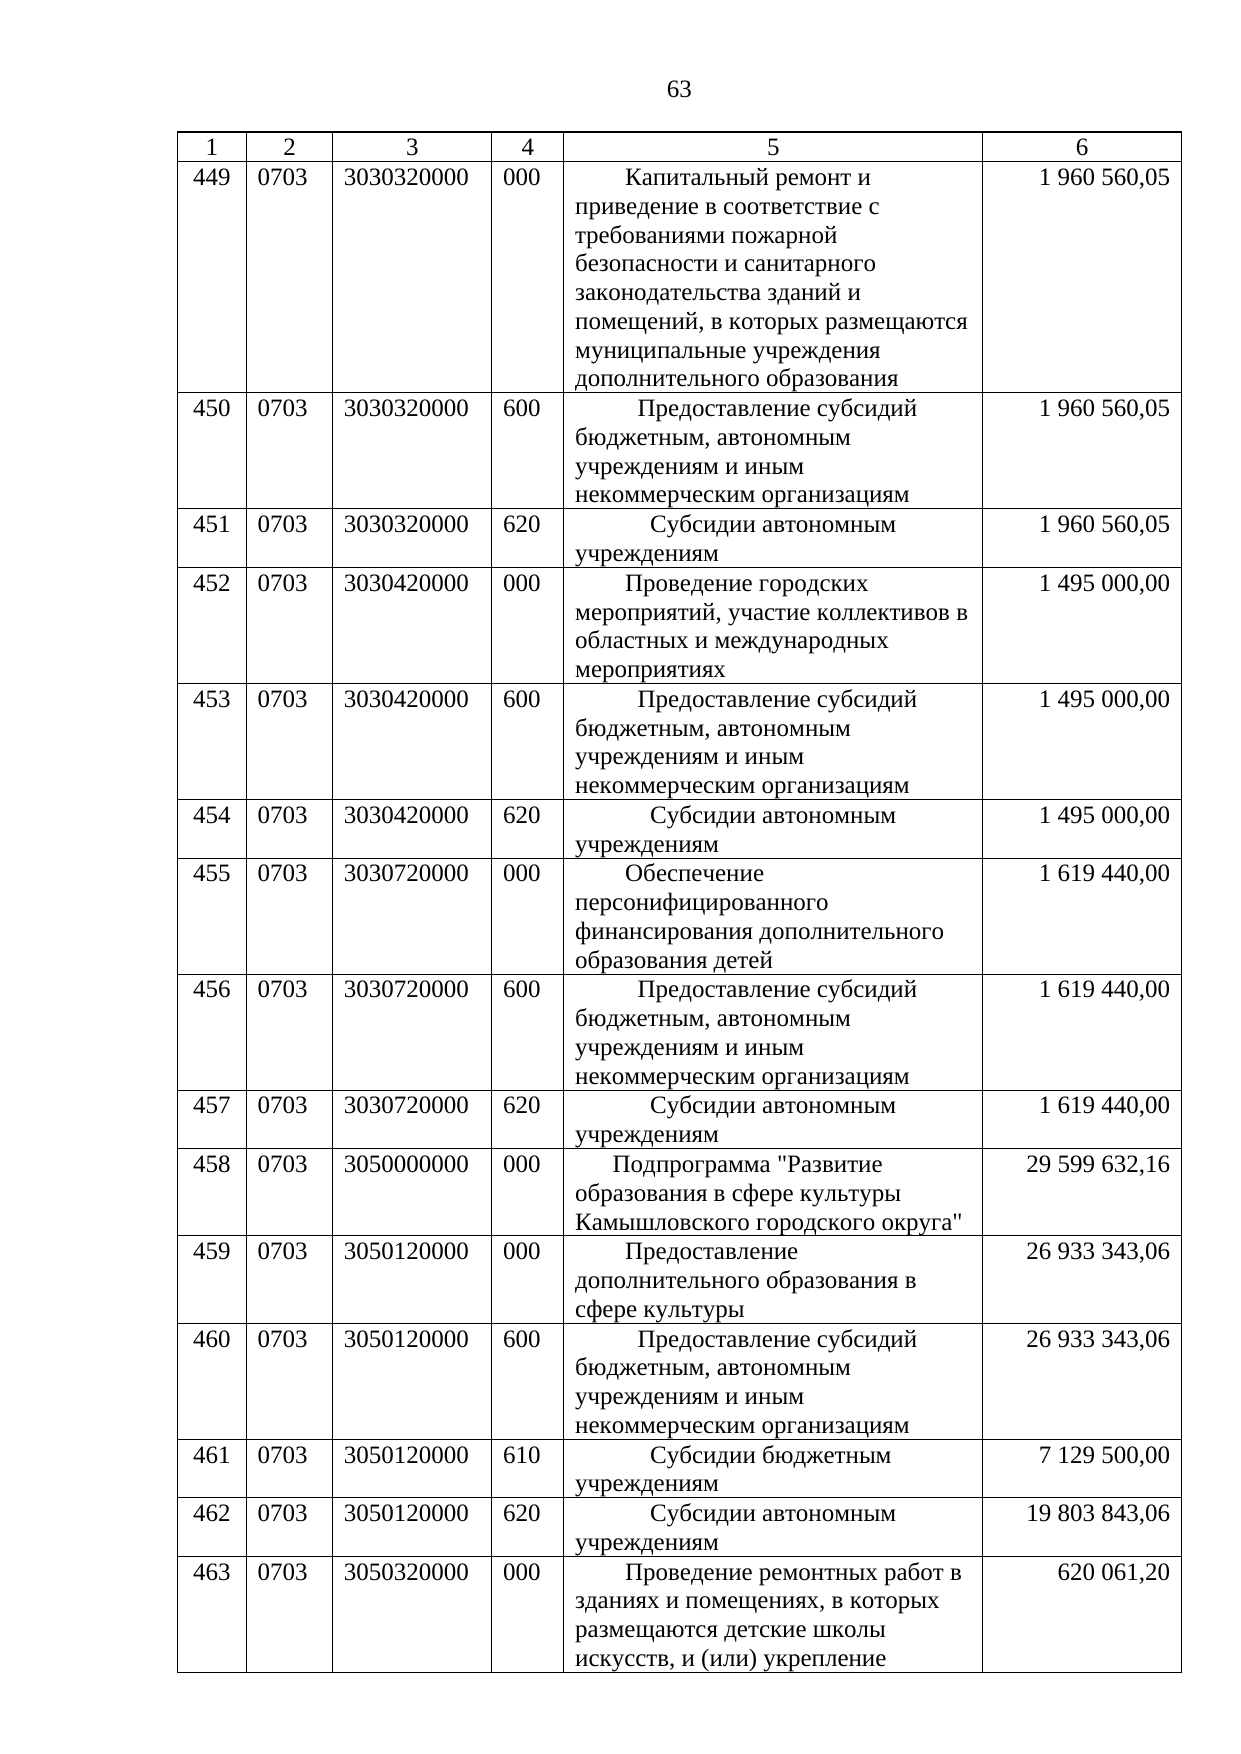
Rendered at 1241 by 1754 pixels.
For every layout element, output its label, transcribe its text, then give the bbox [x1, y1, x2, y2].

table_cell 1 619 440,00 [983, 859, 1181, 973]
table_cell 459 [178, 1236, 246, 1323]
table_cell 3030320000 [333, 162, 491, 392]
table_cell 3050320000 [333, 1557, 491, 1672]
table_cell 454 [178, 800, 246, 857]
table_header 3 [333, 133, 491, 161]
table_cell 0703 [247, 684, 332, 799]
table_cell 461 [178, 1440, 246, 1497]
table_cell 620 [492, 1091, 563, 1148]
table_cell 455 [178, 859, 246, 973]
table_cell 463 [178, 1557, 246, 1672]
table_cell 000 [492, 1149, 563, 1235]
table_cell 3030720000 [333, 859, 491, 973]
table_cell 0703 [247, 568, 332, 683]
table_cell Субсидии автономным учреждениям [564, 1091, 982, 1148]
table_cell 000 [492, 1236, 563, 1323]
table_cell Предоставление субсидий бюджетным, автономным учреждениям и иным некоммерческим организациям [564, 684, 982, 799]
table_cell 3030320000 [333, 509, 491, 567]
table_cell 0703 [247, 800, 332, 857]
table_cell 000 [492, 1557, 563, 1672]
table_cell 3030720000 [333, 1091, 491, 1148]
table_cell 610 [492, 1440, 563, 1497]
table_cell Субсидии автономным учреждениям [564, 509, 982, 567]
table_cell 0703 [247, 1440, 332, 1497]
table_cell 1 960 560,05 [983, 393, 1181, 508]
table_cell 26 933 343,06 [983, 1324, 1181, 1439]
table_cell 0703 [247, 393, 332, 508]
table_cell 000 [492, 568, 563, 683]
table_cell 620 [492, 1498, 563, 1556]
table_cell 3030420000 [333, 800, 491, 857]
table_cell 600 [492, 684, 563, 799]
table_cell Подпрограмма "Развитие образования в сфере культуры Камышловского городского округа" [564, 1149, 982, 1235]
table_cell Проведение городских мероприятий, участие коллективов в областных и международных мероприятиях [564, 568, 982, 683]
table_cell 462 [178, 1498, 246, 1556]
table_cell 452 [178, 568, 246, 683]
table_cell 0703 [247, 975, 332, 1089]
table_cell Предоставление дополнительного образования в сфере культуры [564, 1236, 982, 1323]
table_cell Предоставление субсидий бюджетным, автономным учреждениям и иным некоммерческим организациям [564, 393, 982, 508]
table_cell 620 061,20 [983, 1557, 1181, 1672]
table_cell 620 [492, 800, 563, 857]
table_cell Предоставление субсидий бюджетным, автономным учреждениям и иным некоммерческим организациям [564, 975, 982, 1089]
table_cell 1 495 000,00 [983, 568, 1181, 683]
table_cell 1 619 440,00 [983, 1091, 1181, 1148]
table_cell 456 [178, 975, 246, 1089]
table_cell 450 [178, 393, 246, 508]
table_cell 0703 [247, 859, 332, 973]
table_cell Предоставление субсидий бюджетным, автономным учреждениям и иным некоммерческим организациям [564, 1324, 982, 1439]
table_cell 3050120000 [333, 1498, 491, 1556]
table_cell 0703 [247, 1091, 332, 1148]
table_cell 451 [178, 509, 246, 567]
table_cell 460 [178, 1324, 246, 1439]
table_cell Субсидии автономным учреждениям [564, 800, 982, 857]
table_cell 26 933 343,06 [983, 1236, 1181, 1323]
table_cell 7 129 500,00 [983, 1440, 1181, 1497]
table_cell Субсидии бюджетным учреждениям [564, 1440, 982, 1497]
table_cell 0703 [247, 1557, 332, 1672]
table_cell Капитальный ремонт и приведение в соответствие с требованиями пожарной безопасности и санитарного законодательства зданий и помещений, в которых размещаются муниципальные учреждения дополнительного образования [564, 162, 982, 392]
table_cell 0703 [247, 1149, 332, 1235]
table_cell 1 960 560,05 [983, 509, 1181, 567]
table_header 4 [492, 133, 563, 161]
table_cell 600 [492, 1324, 563, 1439]
table_cell 0703 [247, 1324, 332, 1439]
table_cell 3050120000 [333, 1440, 491, 1497]
table_cell 3050000000 [333, 1149, 491, 1235]
table_cell 620 [492, 509, 563, 567]
table_cell 000 [492, 162, 563, 392]
table_cell 458 [178, 1149, 246, 1235]
table_cell Обеспечение персонифицированного финансирования дополнительного образования детей [564, 859, 982, 973]
table_cell 600 [492, 975, 563, 1089]
table_cell 1 619 440,00 [983, 975, 1181, 1089]
table_header 2 [247, 133, 332, 161]
table_cell 3030420000 [333, 568, 491, 683]
table_cell 29 599 632,16 [983, 1149, 1181, 1235]
table_cell 3030320000 [333, 393, 491, 508]
table_cell 457 [178, 1091, 246, 1148]
table_header 5 [564, 133, 982, 161]
table_cell 453 [178, 684, 246, 799]
table_cell 000 [492, 859, 563, 973]
table_cell 600 [492, 393, 563, 508]
table_cell 0703 [247, 1498, 332, 1556]
table_cell 19 803 843,06 [983, 1498, 1181, 1556]
table_header 1 [178, 133, 246, 161]
table_cell 3050120000 [333, 1236, 491, 1323]
table_cell Проведение ремонтных работ в зданиях и помещениях, в которых размещаются детские школы искусств, и (или) укрепление [564, 1557, 982, 1672]
table_cell 449 [178, 162, 246, 392]
table_cell 1 495 000,00 [983, 684, 1181, 799]
table_cell 1 960 560,05 [983, 162, 1181, 392]
table_cell 0703 [247, 162, 332, 392]
table_cell 3030720000 [333, 975, 491, 1089]
table_cell 0703 [247, 509, 332, 567]
table_cell 3050120000 [333, 1324, 491, 1439]
table_header 6 [983, 133, 1181, 161]
table_cell Субсидии автономным учреждениям [564, 1498, 982, 1556]
table_cell 0703 [247, 1236, 332, 1323]
table_cell 3030420000 [333, 684, 491, 799]
table_cell 1 495 000,00 [983, 800, 1181, 857]
